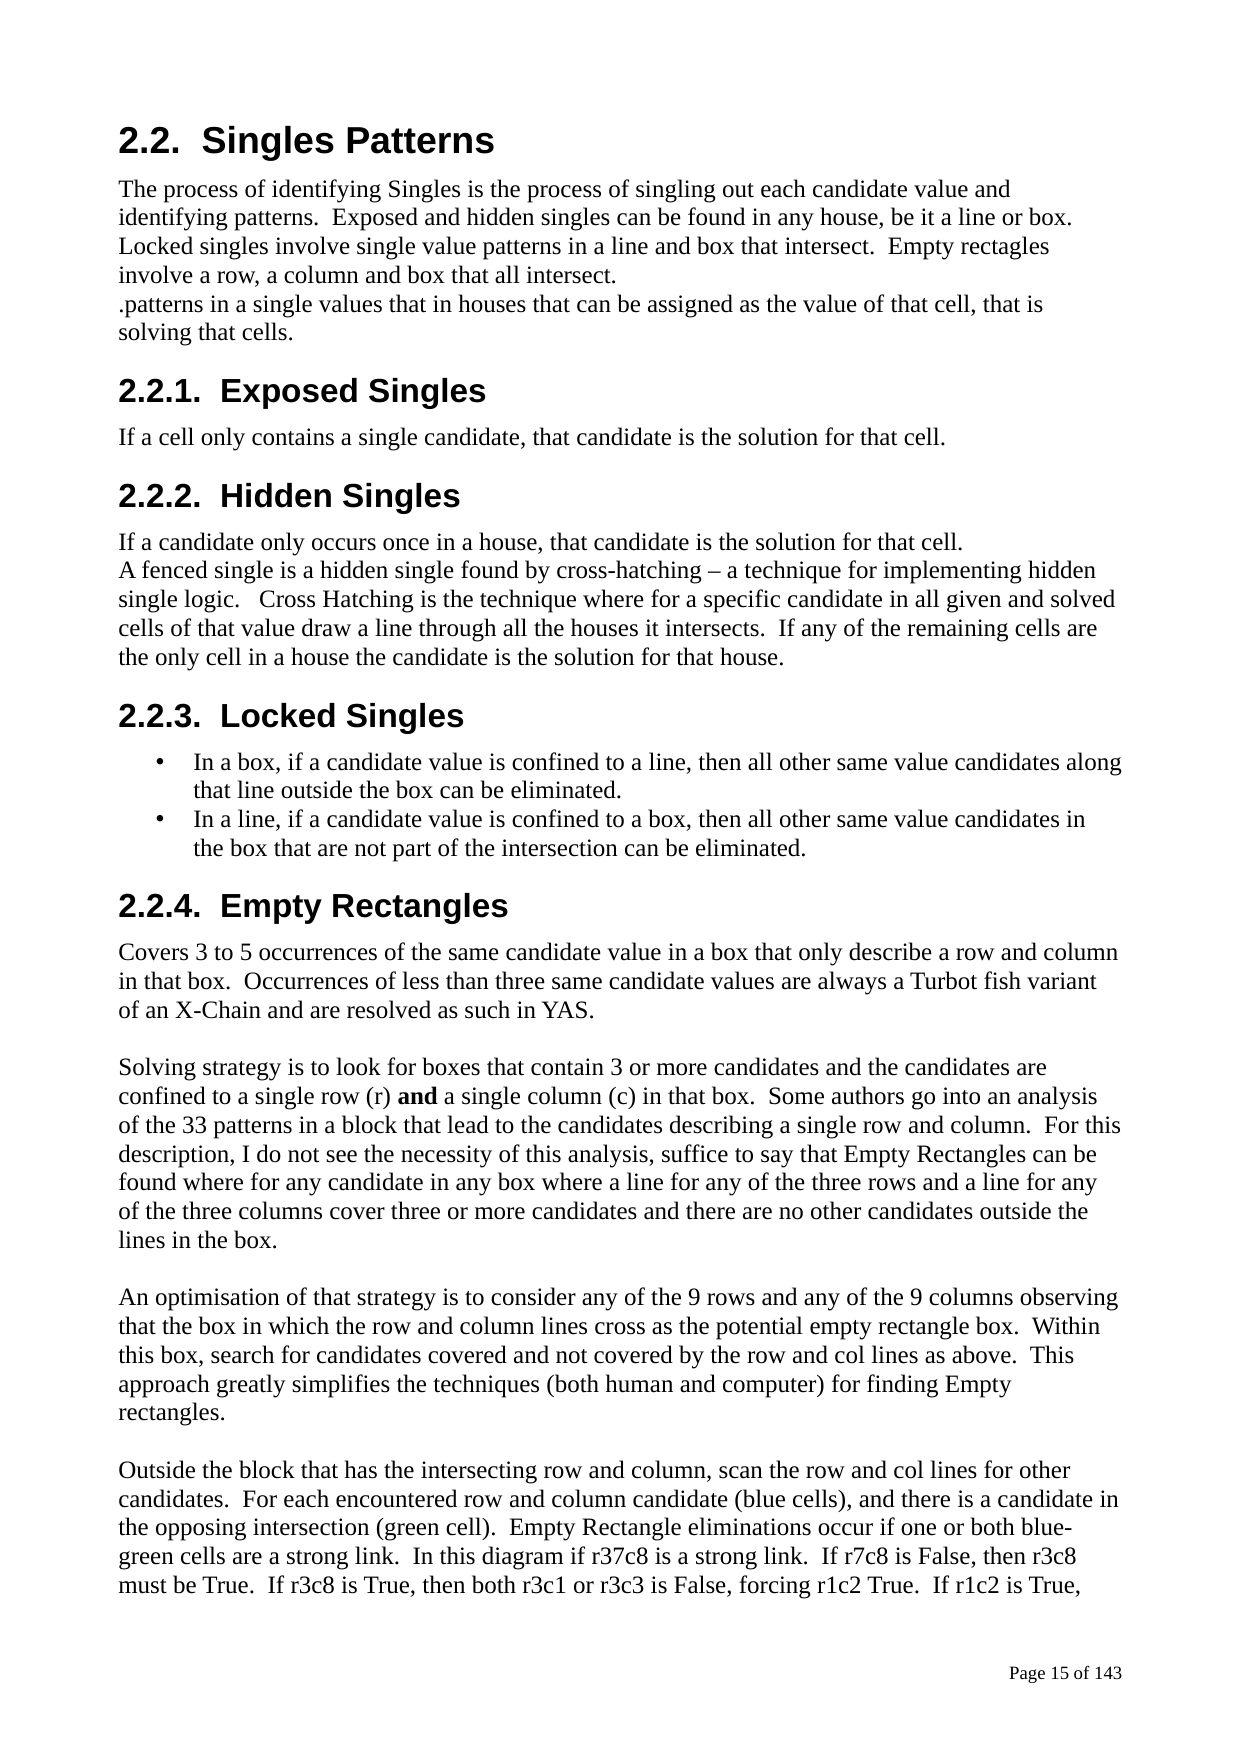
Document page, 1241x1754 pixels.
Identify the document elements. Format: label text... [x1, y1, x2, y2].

text Covers 3 to 5 occurrences of the same candidate value in a box that only describe a row and column in that box. Occurrences of less than three same candidate values are always a Turbot fish variant of an X-Chain and are resolved as such in YAS. [118, 937, 1122, 1024]
subtitle Singles Patterns [118, 118, 1122, 161]
subtitle Empty Rectangles [118, 887, 1122, 925]
text If a cell only contains a single candidate, that candidate is the solution for that cell. [118, 422, 1122, 451]
text If a candidate only occurs once in a house, that candidate is the solution for that cell. [118, 527, 1122, 556]
text .patterns in a single values that in houses that can be assigned as the value of that cell, that is solving that cells. [118, 289, 1122, 346]
text Solving strategy is to look for boxes that contain 3 or more candidates and the candidates are confined to a single row (r) and a single column (c) in that box. Some authors go into an analysis of the 33 patterns in a block that lead to the candidates describing a single row and column. For this description, I do not see the necessity of this analysis, suffice to say that Empty Rectangles can be found where for any candidate in any box where a line for any of the three rows and a line for any of the three columns cover three or more candidates and there are no other candidates outside the lines in the box. [118, 1052, 1122, 1254]
list In a box, if a candidate value is confined to a line, then all other same value candidates along that line outside the box can be eliminated. [156, 747, 1122, 804]
subtitle Exposed Singles [118, 371, 1122, 410]
subtitle Locked Singles [118, 696, 1122, 734]
text An optimisation of that strategy is to consider any of the 9 rows and any of the 9 columns observing that the box in which the row and column lines cross as the potential empty rectangle box. Within this box, search for candidates covered and not covered by the row and col lines as above. This approach greatly simplifies the techniques (both human and computer) for finding Empty rectangles. [118, 1282, 1122, 1426]
text The process of identifying Singles is the process of singling out each candidate value and identifying patterns. Exposed and hidden singles can be found in any house, be it a line or box. Locked singles involve single value patterns in a line and box that intersect. Empty rectagles involve a row, a column and box that all intersect. [118, 174, 1122, 289]
text Outside the block that has the intersecting row and column, scan the row and col lines for other candidates. For each encountered row and column candidate (blue cells), and there is a candidate in the opposing intersection (green cell). Empty Rectangle eliminations occur if one or both blue-green cells are a strong link. In this diagram if r37c8 is a strong link. If r7c8 is False, then r3c8 must be True. If r3c8 is True, then both r3c1 or r3c3 is False, forcing r1c2 True. If r1c2 is True, [118, 1455, 1122, 1599]
list In a line, if a candidate value is confined to a box, then all other same value candidates in the box that are not part of the intersection can be eliminated. [156, 804, 1122, 862]
text A fenced single is a hidden single found by cross-hatching – a technique for implementing hidden single logic. Cross Hatching is the technique where for a specific candidate in all given and solved cells of that value draw a line through all the houses it intersects. If any of the remaining cells are the only cell in a house the candidate is the solution for that house. [118, 556, 1122, 671]
subtitle Hidden Singles [118, 476, 1122, 514]
